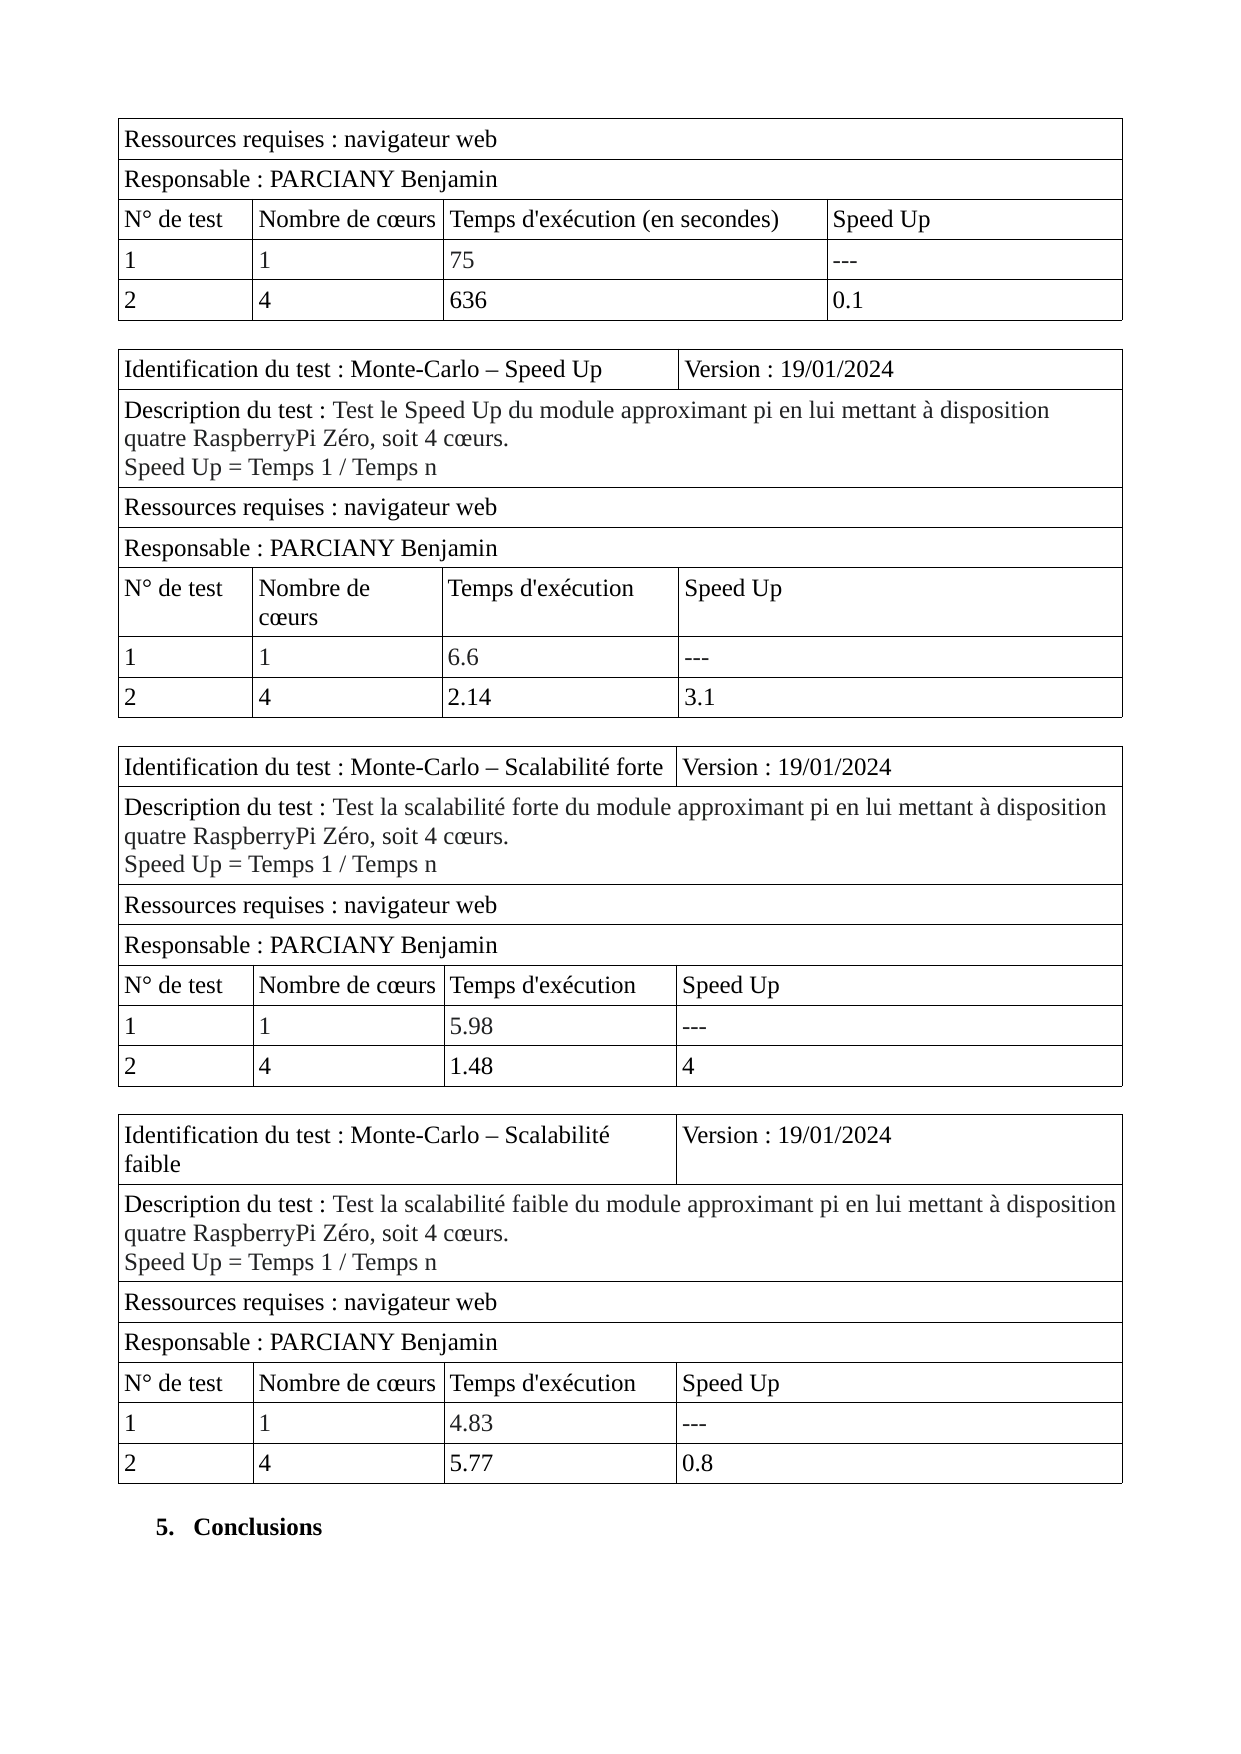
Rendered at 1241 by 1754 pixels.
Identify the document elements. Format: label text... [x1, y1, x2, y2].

table_header Version : 19/01/2024 [677, 747, 1122, 786]
table_cell Nombre de cœurs [254, 966, 444, 1005]
table_cell Nombre de cœurs [253, 568, 442, 636]
table_cell 1 [253, 240, 443, 279]
table_cell Ressources requises : navigateur web [119, 1282, 1122, 1322]
table_header Identification du test : Monte-Carlo – Speed Up [119, 350, 678, 389]
table_cell 1 [119, 637, 252, 677]
table_cell Temps d'exécution [445, 1363, 676, 1402]
table_cell 2 [119, 280, 252, 320]
table_cell 0,1 [828, 280, 1122, 320]
table_cell 4 [254, 1444, 444, 1483]
table_cell Temps d'exécution (en secondes) [444, 200, 827, 239]
table_header Version : 19/01/2024 [679, 350, 1122, 389]
table_cell 4 [253, 280, 443, 320]
table_cell N° de test [119, 1363, 253, 1402]
table_cell 2,14 [443, 678, 678, 717]
table_cell Description du test : Test la scalabilité forte du module approximant pi en lui mettant à disposition quatre RaspberryPi Zéro, soit 4 cœurs. Speed Up = Temps 1 / Temps n [119, 787, 1122, 884]
table_cell 4 [254, 1046, 444, 1086]
table_cell Ressources requises : navigateur web [119, 119, 1122, 158]
table_cell N° de test [119, 200, 252, 239]
table_cell 4 [253, 678, 442, 717]
table_cell 2 [119, 678, 252, 717]
table_cell Temps d'exécution [445, 966, 676, 1005]
table_cell Speed Up [679, 568, 1122, 636]
table_header Version : 19/01/2024 [677, 1115, 1122, 1183]
table_cell 2 [119, 1046, 253, 1086]
table_cell 0,8 [677, 1444, 1122, 1483]
table_cell 1,48 [445, 1046, 676, 1086]
table_cell N° de test [119, 966, 253, 1005]
table_cell 5,98 [445, 1006, 676, 1045]
table_cell 4 [677, 1046, 1122, 1086]
table_cell --- [677, 1403, 1122, 1442]
table_cell 1 [119, 240, 252, 279]
table_cell 75 [444, 240, 827, 279]
table_cell 636 [444, 280, 827, 320]
table_cell Responsable : PARCIANY Benjamin [119, 925, 1122, 964]
table_cell --- [679, 637, 1122, 677]
table_cell --- [828, 240, 1122, 279]
table_cell Responsable : PARCIANY Benjamin [119, 528, 1122, 567]
table_cell --- [677, 1006, 1122, 1045]
table_header Identification du test : Monte-Carlo – Scalabilité forte [119, 747, 676, 786]
table_cell Temps d'exécution [443, 568, 678, 636]
table_cell Ressources requises : navigateur web [119, 885, 1122, 924]
table_cell Speed Up [677, 966, 1122, 1005]
table_cell 4,83 [445, 1403, 676, 1442]
table_cell Nombre de cœurs [254, 1363, 444, 1402]
table_cell 3,1 [679, 678, 1122, 717]
table_cell 5,77 [445, 1444, 676, 1483]
table_cell Description du test : Test le Speed Up du module approximant pi en lui mettant à disposition quatre RaspberryPi Zéro, soit 4 cœurs. Speed Up = Temps 1 / Temps n [119, 390, 1122, 487]
table_cell Nombre de cœurs [253, 200, 443, 239]
table_cell Responsable : PARCIANY Benjamin [119, 1323, 1122, 1362]
table_cell 2 [119, 1444, 253, 1483]
table_cell Description du test : Test la scalabilité faible du module approximant pi en lui mettant à disposition quatre RaspberryPi Zéro, soit 4 cœurs. Speed Up = Temps 1 / Temps n [119, 1185, 1122, 1281]
table_cell Responsable : PARCIANY Benjamin [119, 160, 1122, 199]
table_cell 1 [254, 1006, 444, 1045]
table_cell Ressources requises : navigateur web [119, 488, 1122, 527]
table_cell 1 [253, 637, 442, 677]
table_cell 6,6 [443, 637, 678, 677]
table_cell 1 [254, 1403, 444, 1442]
table_cell Speed Up [677, 1363, 1122, 1402]
table_cell Speed Up [828, 200, 1122, 239]
table_cell 1 [119, 1006, 253, 1045]
list Conclusions [156, 1512, 1122, 1540]
table_cell 1 [119, 1403, 253, 1442]
table_cell N° de test [119, 568, 252, 636]
table_header Identification du test : Monte-Carlo – Scalabilité faible [119, 1115, 676, 1183]
